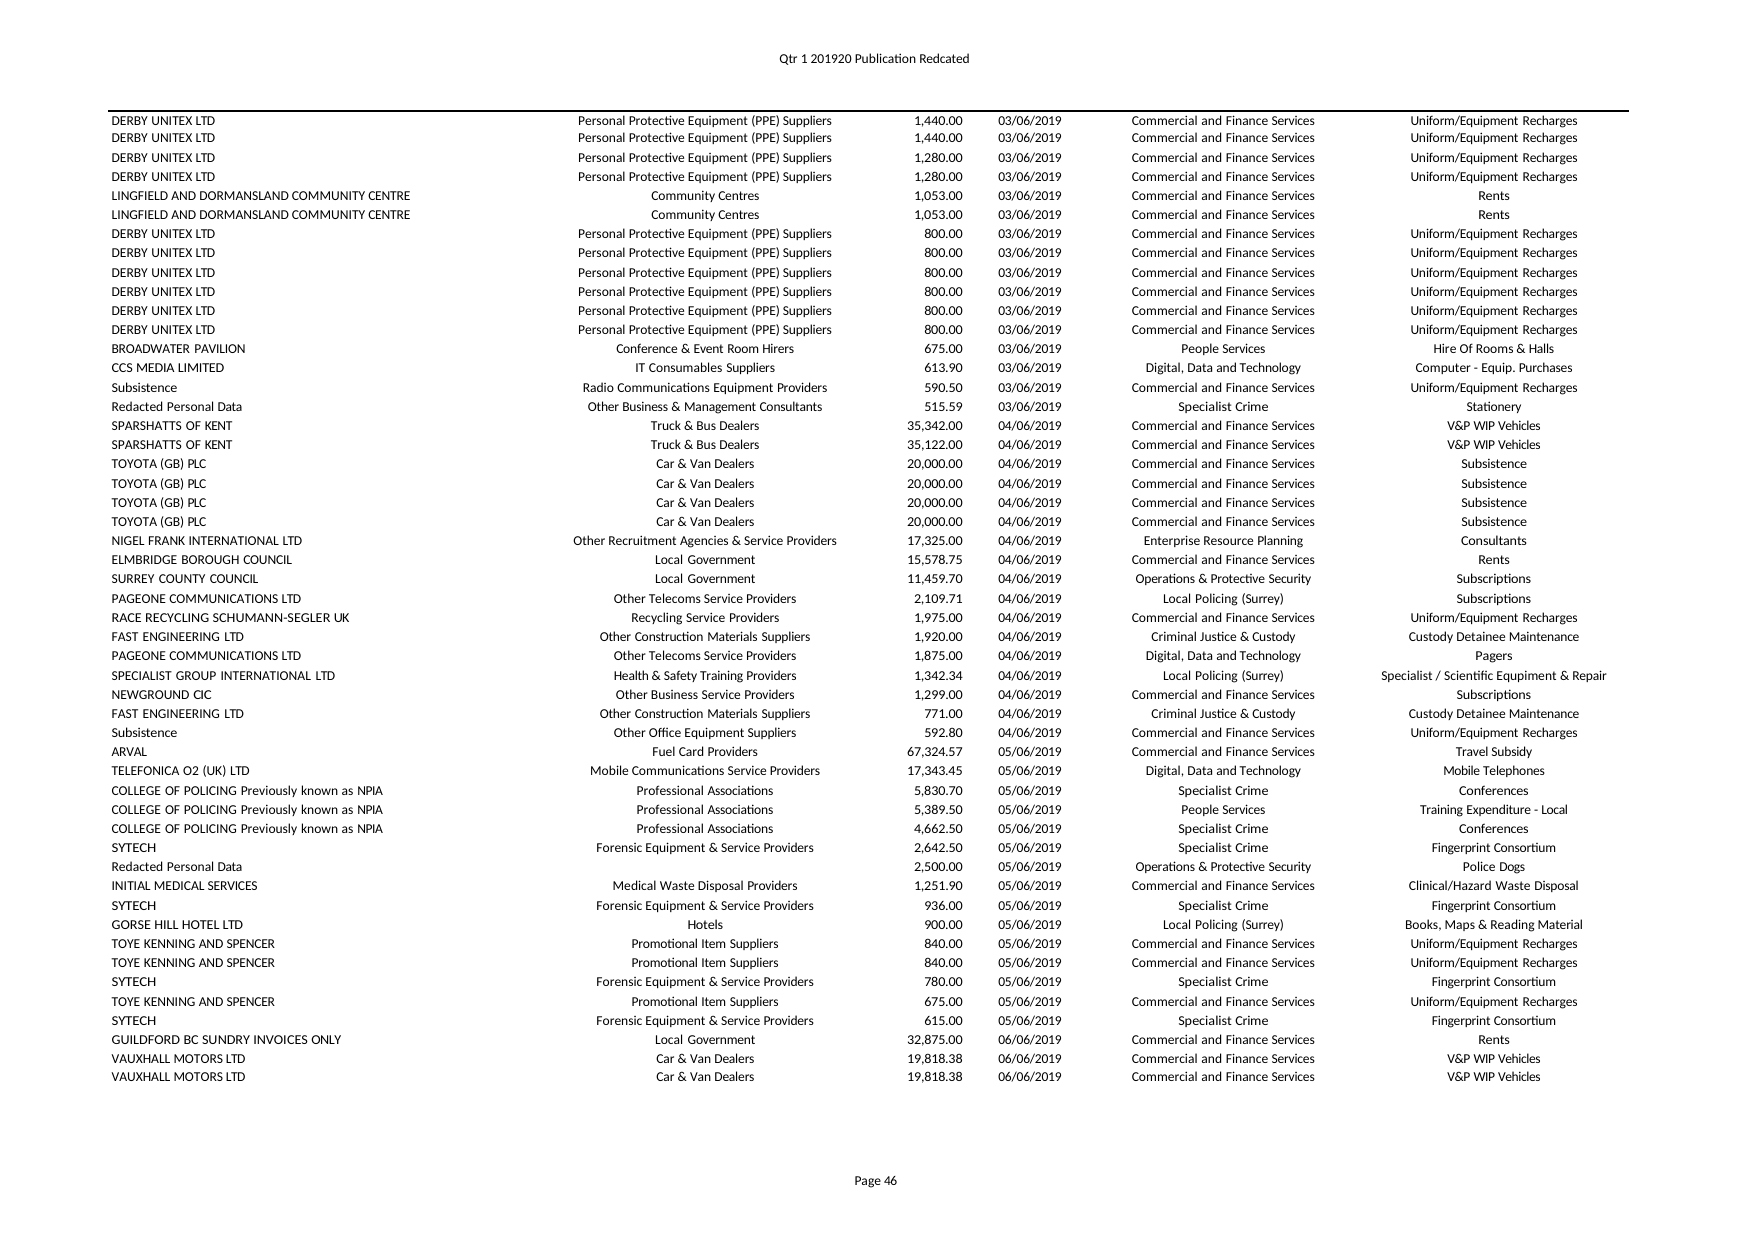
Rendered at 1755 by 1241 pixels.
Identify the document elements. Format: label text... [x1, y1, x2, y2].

table_cell 03/06/2019 [969, 129, 1088, 148]
table_cell NEWGROUND CIC [108, 685, 547, 704]
table_cell LINGFIELD AND DORMANSLAND COMMUNITY CENTRE [108, 187, 547, 206]
table_cell Commercial and Finance Services [1088, 513, 1359, 532]
table_cell Personal Protective Equipment (PPE) Suppliers [548, 148, 860, 167]
table_cell 800.00 [860, 263, 969, 282]
table_cell 04/06/2019 [969, 647, 1088, 666]
table_cell V&P WIP Vehicles [1359, 1050, 1629, 1069]
table_cell Local Government [548, 551, 860, 570]
table_cell 32,875.00 [860, 1031, 969, 1050]
table_cell Commercial and Finance Services [1088, 474, 1359, 493]
table_cell Professional Associations [548, 781, 860, 800]
table_cell Truck & Bus Dealers [548, 417, 860, 436]
table_cell SYTECH [108, 973, 547, 992]
table_cell 840.00 [860, 935, 969, 954]
table_cell 04/06/2019 [969, 513, 1088, 532]
table_cell Other Business & Management Consultants [548, 398, 860, 417]
table_cell Redacted Personal Data [108, 398, 547, 417]
table_cell Specialist Crime [1088, 973, 1359, 992]
table_cell 03/06/2019 [969, 225, 1088, 244]
table_cell Other Office Equipment Suppliers [548, 724, 860, 743]
table_cell Subscriptions [1359, 589, 1629, 608]
table_cell 19,818.38 [860, 1069, 969, 1087]
table_cell Digital, Data and Technology [1088, 359, 1359, 378]
table_cell Car & Van Dealers [548, 513, 860, 532]
table_cell Community Centres [548, 187, 860, 206]
table_cell Commercial and Finance Services [1088, 168, 1359, 187]
table_cell 04/06/2019 [969, 628, 1088, 647]
table_cell Medical Waste Disposal Providers [548, 877, 860, 896]
table_cell 04/06/2019 [969, 551, 1088, 570]
table_cell 03/06/2019 [969, 112, 1088, 129]
table_cell Commercial and Finance Services [1088, 1050, 1359, 1069]
table_cell Radio Communications Equipment Providers [548, 378, 860, 397]
table_cell SPARSHATTS OF KENT [108, 436, 547, 455]
table_cell Personal Protective Equipment (PPE) Suppliers [548, 168, 860, 187]
table_cell 4,662.50 [860, 820, 969, 839]
table_cell 1,053.00 [860, 206, 969, 225]
table_cell GORSE HILL HOTEL LTD [108, 915, 547, 934]
table_cell Commercial and Finance Services [1088, 302, 1359, 321]
table_cell 1,299.00 [860, 685, 969, 704]
table_cell Personal Protective Equipment (PPE) Suppliers [548, 263, 860, 282]
table_cell SPARSHATTS OF KENT [108, 417, 547, 436]
table_cell Uniform/Equipment Recharges [1359, 302, 1629, 321]
table_cell Commercial and Finance Services [1088, 436, 1359, 455]
table_cell 1,053.00 [860, 187, 969, 206]
table_cell Commercial and Finance Services [1088, 877, 1359, 896]
table_cell 05/06/2019 [969, 820, 1088, 839]
table_cell DERBY UNITEX LTD [108, 225, 547, 244]
table_cell Forensic Equipment & Service Providers [548, 896, 860, 915]
table_cell PAGEONE COMMUNICATIONS LTD [108, 589, 547, 608]
table_cell 05/06/2019 [969, 781, 1088, 800]
table_cell Community Centres [548, 206, 860, 225]
table_cell 20,000.00 [860, 494, 969, 513]
table_cell Uniform/Equipment Recharges [1359, 129, 1629, 148]
table_cell Commercial and Finance Services [1088, 1031, 1359, 1050]
table_cell 5,830.70 [860, 781, 969, 800]
table_cell Commercial and Finance Services [1088, 148, 1359, 167]
table_cell 15,578.75 [860, 551, 969, 570]
table_cell Commercial and Finance Services [1088, 206, 1359, 225]
table_cell Car & Van Dealers [548, 1069, 860, 1087]
table_cell Enterprise Resource Planning [1088, 532, 1359, 551]
table_cell 20,000.00 [860, 513, 969, 532]
table_cell Commercial and Finance Services [1088, 954, 1359, 973]
table_cell Hire Of Rooms & Halls [1359, 340, 1629, 359]
table_cell 03/06/2019 [969, 340, 1088, 359]
table_cell 03/06/2019 [969, 302, 1088, 321]
table_cell Uniform/Equipment Recharges [1359, 112, 1629, 129]
table_cell DERBY UNITEX LTD [108, 244, 547, 263]
table_cell TOYOTA (GB) PLC [108, 455, 547, 474]
table_cell FAST ENGINEERING LTD [108, 628, 547, 647]
table_cell 840.00 [860, 954, 969, 973]
table_cell Clinical/Hazard Waste Disposal [1359, 877, 1629, 896]
table_cell 800.00 [860, 283, 969, 302]
table_cell Commercial and Finance Services [1088, 225, 1359, 244]
table_cell Uniform/Equipment Recharges [1359, 283, 1629, 302]
table_cell Rents [1359, 1031, 1629, 1050]
table_cell 05/06/2019 [969, 858, 1088, 877]
table_cell Specialist / Scientific Equpiment & Repair [1359, 666, 1629, 685]
table_cell DERBY UNITEX LTD [108, 283, 547, 302]
table_cell Commercial and Finance Services [1088, 112, 1359, 129]
table_cell IT Consumables Suppliers [548, 359, 860, 378]
table_cell Local Policing (Surrey) [1088, 589, 1359, 608]
table_cell 17,343.45 [860, 762, 969, 781]
table_cell Commercial and Finance Services [1088, 455, 1359, 474]
table_cell Subsistence [1359, 513, 1629, 532]
table_cell Uniform/Equipment Recharges [1359, 225, 1629, 244]
table_cell 03/06/2019 [969, 398, 1088, 417]
table_cell ARVAL [108, 743, 547, 762]
table_cell Subsistence [108, 378, 547, 397]
table_cell Other Recruitment Agencies & Service Providers [548, 532, 860, 551]
table_cell Uniform/Equipment Recharges [1359, 724, 1629, 743]
table_cell 1,875.00 [860, 647, 969, 666]
table_cell CCS MEDIA LIMITED [108, 359, 547, 378]
table_cell Criminal Justice & Custody [1088, 705, 1359, 724]
table_cell 592.80 [860, 724, 969, 743]
table_cell 515.59 [860, 398, 969, 417]
table_cell Uniform/Equipment Recharges [1359, 244, 1629, 263]
table_cell 800.00 [860, 321, 969, 340]
table_cell 05/06/2019 [969, 762, 1088, 781]
table_cell DERBY UNITEX LTD [108, 263, 547, 282]
table_cell Operations & Protective Security [1088, 858, 1359, 877]
table_cell 04/06/2019 [969, 724, 1088, 743]
table_cell Commercial and Finance Services [1088, 417, 1359, 436]
table_cell 2,109.71 [860, 589, 969, 608]
table_cell Other Business Service Providers [548, 685, 860, 704]
table_cell Redacted Personal Data [108, 858, 547, 877]
table_cell TOYOTA (GB) PLC [108, 494, 547, 513]
table_cell 780.00 [860, 973, 969, 992]
table_cell 05/06/2019 [969, 915, 1088, 934]
table_cell Fingerprint Consortium [1359, 1011, 1629, 1031]
table_cell 04/06/2019 [969, 455, 1088, 474]
table_cell Personal Protective Equipment (PPE) Suppliers [548, 283, 860, 302]
table_cell Conferences [1359, 820, 1629, 839]
table_cell 05/06/2019 [969, 839, 1088, 858]
table_cell Computer - Equip. Purchases [1359, 359, 1629, 378]
table_cell Stationery [1359, 398, 1629, 417]
table_cell 613.90 [860, 359, 969, 378]
table_cell 615.00 [860, 1011, 969, 1031]
table_cell 05/06/2019 [969, 973, 1088, 992]
table_cell Pagers [1359, 647, 1629, 666]
table_cell DERBY UNITEX LTD [108, 302, 547, 321]
table_cell Uniform/Equipment Recharges [1359, 609, 1629, 628]
table_cell 03/06/2019 [969, 359, 1088, 378]
table_cell Uniform/Equipment Recharges [1359, 263, 1629, 282]
table_cell 800.00 [860, 225, 969, 244]
table_cell 05/06/2019 [969, 800, 1088, 819]
table_cell Commercial and Finance Services [1088, 724, 1359, 743]
table_cell Mobile Communications Service Providers [548, 762, 860, 781]
table_cell Uniform/Equipment Recharges [1359, 992, 1629, 1011]
table_cell Commercial and Finance Services [1088, 551, 1359, 570]
table_cell Digital, Data and Technology [1088, 762, 1359, 781]
table_cell Commercial and Finance Services [1088, 129, 1359, 148]
table_cell 03/06/2019 [969, 378, 1088, 397]
table_cell Other Construction Materials Suppliers [548, 628, 860, 647]
table_cell Commercial and Finance Services [1088, 263, 1359, 282]
table_cell 17,325.00 [860, 532, 969, 551]
table_cell 05/06/2019 [969, 743, 1088, 762]
table_cell V&P WIP Vehicles [1359, 436, 1629, 455]
table_cell Professional Associations [548, 820, 860, 839]
table_cell Health & Safety Training Providers [548, 666, 860, 685]
table_cell Other Telecoms Service Providers [548, 647, 860, 666]
table_cell 1,342.34 [860, 666, 969, 685]
table_cell Commercial and Finance Services [1088, 743, 1359, 762]
table_cell Personal Protective Equipment (PPE) Suppliers [548, 129, 860, 148]
table_cell 11,459.70 [860, 570, 969, 589]
table_cell Rents [1359, 206, 1629, 225]
table_cell COLLEGE OF POLICING Previously known as NPIA [108, 820, 547, 839]
table_cell Subsistence [1359, 455, 1629, 474]
table_cell 04/06/2019 [969, 589, 1088, 608]
table_cell Recycling Service Providers [548, 609, 860, 628]
table_cell TOYE KENNING AND SPENCER [108, 954, 547, 973]
table_cell Commercial and Finance Services [1088, 321, 1359, 340]
table_cell 675.00 [860, 340, 969, 359]
table_cell 900.00 [860, 915, 969, 934]
table_cell COLLEGE OF POLICING Previously known as NPIA [108, 800, 547, 819]
table_cell 03/06/2019 [969, 321, 1088, 340]
table_cell Specialist Crime [1088, 820, 1359, 839]
table_cell Personal Protective Equipment (PPE) Suppliers [548, 244, 860, 263]
table_cell Digital, Data and Technology [1088, 647, 1359, 666]
table_cell Uniform/Equipment Recharges [1359, 321, 1629, 340]
table_cell Police Dogs [1359, 858, 1629, 877]
table_cell 03/06/2019 [969, 206, 1088, 225]
table_cell Specialist Crime [1088, 1011, 1359, 1031]
table_cell Subsistence [1359, 474, 1629, 493]
table_cell Uniform/Equipment Recharges [1359, 148, 1629, 167]
table_cell 1,280.00 [860, 148, 969, 167]
table_cell Commercial and Finance Services [1088, 187, 1359, 206]
table_cell 800.00 [860, 244, 969, 263]
table_cell 04/06/2019 [969, 666, 1088, 685]
table_cell Local Policing (Surrey) [1088, 666, 1359, 685]
table_cell Subscriptions [1359, 685, 1629, 704]
table_cell Local Policing (Surrey) [1088, 915, 1359, 934]
table_cell 03/06/2019 [969, 148, 1088, 167]
table_cell GUILDFORD BC SUNDRY INVOICES ONLY [108, 1031, 547, 1050]
table_cell Specialist Crime [1088, 398, 1359, 417]
table_cell TOYE KENNING AND SPENCER [108, 992, 547, 1011]
table_cell SPECIALIST GROUP INTERNATIONAL LTD [108, 666, 547, 685]
table_cell 06/06/2019 [969, 1069, 1088, 1087]
table_cell Specialist Crime [1088, 781, 1359, 800]
table_cell Personal Protective Equipment (PPE) Suppliers [548, 302, 860, 321]
table_cell Commercial and Finance Services [1088, 992, 1359, 1011]
table_cell Custody Detainee Maintenance [1359, 705, 1629, 724]
table_cell Subsistence [1359, 494, 1629, 513]
table_cell V&P WIP Vehicles [1359, 417, 1629, 436]
table_cell [548, 858, 860, 877]
table_cell Personal Protective Equipment (PPE) Suppliers [548, 321, 860, 340]
table_cell Books, Maps & Reading Material [1359, 915, 1629, 934]
table_cell Training Expenditure - Local [1359, 800, 1629, 819]
table_cell Conferences [1359, 781, 1629, 800]
table_cell RACE RECYCLING SCHUMANN-SEGLER UK [108, 609, 547, 628]
table_cell Promotional Item Suppliers [548, 935, 860, 954]
table_cell FAST ENGINEERING LTD [108, 705, 547, 724]
table_cell Custody Detainee Maintenance [1359, 628, 1629, 647]
table_cell 771.00 [860, 705, 969, 724]
table_cell 05/06/2019 [969, 1011, 1088, 1031]
table_cell Rents [1359, 187, 1629, 206]
table_cell 35,122.00 [860, 436, 969, 455]
table_cell Personal Protective Equipment (PPE) Suppliers [548, 112, 860, 129]
table_cell 04/06/2019 [969, 494, 1088, 513]
table_cell Specialist Crime [1088, 839, 1359, 858]
table_cell 04/06/2019 [969, 570, 1088, 589]
table_cell LINGFIELD AND DORMANSLAND COMMUNITY CENTRE [108, 206, 547, 225]
table_cell 1,920.00 [860, 628, 969, 647]
table_cell Operations & Protective Security [1088, 570, 1359, 589]
table_cell SYTECH [108, 896, 547, 915]
table_cell 06/06/2019 [969, 1031, 1088, 1050]
table_cell TOYOTA (GB) PLC [108, 513, 547, 532]
table_cell 05/06/2019 [969, 935, 1088, 954]
table_cell 03/06/2019 [969, 187, 1088, 206]
table_cell SURREY COUNTY COUNCIL [108, 570, 547, 589]
table_cell ELMBRIDGE BOROUGH COUNCIL [108, 551, 547, 570]
table_cell Forensic Equipment & Service Providers [548, 973, 860, 992]
table_cell Commercial and Finance Services [1088, 378, 1359, 397]
table_cell Uniform/Equipment Recharges [1359, 168, 1629, 187]
table_cell Promotional Item Suppliers [548, 954, 860, 973]
table_cell Rents [1359, 551, 1629, 570]
table_cell 67,324.57 [860, 743, 969, 762]
table_cell 04/06/2019 [969, 705, 1088, 724]
table_cell Personal Protective Equipment (PPE) Suppliers [548, 225, 860, 244]
table_cell People Services [1088, 340, 1359, 359]
table_cell 2,500.00 [860, 858, 969, 877]
table_cell Car & Van Dealers [548, 1050, 860, 1069]
table_cell Professional Associations [548, 800, 860, 819]
table_cell Conference & Event Room Hirers [548, 340, 860, 359]
table_cell Truck & Bus Dealers [548, 436, 860, 455]
table_cell 1,975.00 [860, 609, 969, 628]
table_cell Consultants [1359, 532, 1629, 551]
table_cell Commercial and Finance Services [1088, 1069, 1359, 1087]
table_cell Subscriptions [1359, 570, 1629, 589]
table_cell Car & Van Dealers [548, 474, 860, 493]
table_cell Criminal Justice & Custody [1088, 628, 1359, 647]
table_cell Other Telecoms Service Providers [548, 589, 860, 608]
table_cell People Services [1088, 800, 1359, 819]
table_cell 03/06/2019 [969, 244, 1088, 263]
table_cell Fingerprint Consortium [1359, 896, 1629, 915]
table_cell 1,280.00 [860, 168, 969, 187]
table_cell 04/06/2019 [969, 609, 1088, 628]
table_cell 5,389.50 [860, 800, 969, 819]
table_cell Local Government [548, 1031, 860, 1050]
table_cell 20,000.00 [860, 455, 969, 474]
table_cell Fuel Card Providers [548, 743, 860, 762]
table_cell Travel Subsidy [1359, 743, 1629, 762]
table_cell Car & Van Dealers [548, 455, 860, 474]
table_cell 1,251.90 [860, 877, 969, 896]
table_cell 936.00 [860, 896, 969, 915]
table_cell PAGEONE COMMUNICATIONS LTD [108, 647, 547, 666]
table_cell 04/06/2019 [969, 685, 1088, 704]
table_cell DERBY UNITEX LTD [108, 129, 547, 148]
table_cell COLLEGE OF POLICING Previously known as NPIA [108, 781, 547, 800]
table_cell Promotional Item Suppliers [548, 992, 860, 1011]
table_cell 04/06/2019 [969, 436, 1088, 455]
table_cell 19,818.38 [860, 1050, 969, 1069]
table_cell Commercial and Finance Services [1088, 685, 1359, 704]
table_cell NIGEL FRANK INTERNATIONAL LTD [108, 532, 547, 551]
table_cell TELEFONICA O2 (UK) LTD [108, 762, 547, 781]
table_cell VAUXHALL MOTORS LTD [108, 1050, 547, 1069]
table_cell SYTECH [108, 1011, 547, 1031]
table_cell 04/06/2019 [969, 474, 1088, 493]
table_cell 800.00 [860, 302, 969, 321]
table_cell 05/06/2019 [969, 954, 1088, 973]
table_cell Mobile Telephones [1359, 762, 1629, 781]
table_cell 1,440.00 [860, 129, 969, 148]
table_cell TOYOTA (GB) PLC [108, 474, 547, 493]
table_cell Forensic Equipment & Service Providers [548, 839, 860, 858]
table_cell SYTECH [108, 839, 547, 858]
table_cell Fingerprint Consortium [1359, 839, 1629, 858]
table_cell INITIAL MEDICAL SERVICES [108, 877, 547, 896]
table_cell Hotels [548, 915, 860, 934]
table_cell Other Construction Materials Suppliers [548, 705, 860, 724]
table_cell Commercial and Finance Services [1088, 244, 1359, 263]
table_cell 04/06/2019 [969, 532, 1088, 551]
table_cell 20,000.00 [860, 474, 969, 493]
table_cell Commercial and Finance Services [1088, 494, 1359, 513]
table_cell DERBY UNITEX LTD [108, 148, 547, 167]
table_cell Uniform/Equipment Recharges [1359, 954, 1629, 973]
table_cell Forensic Equipment & Service Providers [548, 1011, 860, 1031]
table_cell 06/06/2019 [969, 1050, 1088, 1069]
table_cell Uniform/Equipment Recharges [1359, 378, 1629, 397]
table_cell VAUXHALL MOTORS LTD [108, 1069, 547, 1087]
table_cell 03/06/2019 [969, 263, 1088, 282]
table_cell 05/06/2019 [969, 877, 1088, 896]
table_cell 03/06/2019 [969, 168, 1088, 187]
table_cell TOYE KENNING AND SPENCER [108, 935, 547, 954]
table_cell BROADWATER PAVILION [108, 340, 547, 359]
table_cell DERBY UNITEX LTD [108, 168, 547, 187]
table_cell Commercial and Finance Services [1088, 609, 1359, 628]
table_cell 1,440.00 [860, 112, 969, 129]
table_cell 2,642.50 [860, 839, 969, 858]
table_cell DERBY UNITEX LTD [108, 112, 547, 129]
table_cell Commercial and Finance Services [1088, 935, 1359, 954]
table_cell V&P WIP Vehicles [1359, 1069, 1629, 1087]
table_cell DERBY UNITEX LTD [108, 321, 547, 340]
table_cell Local Government [548, 570, 860, 589]
table_cell 590.50 [860, 378, 969, 397]
table_cell 35,342.00 [860, 417, 969, 436]
table_cell Fingerprint Consortium [1359, 973, 1629, 992]
table_cell 03/06/2019 [969, 283, 1088, 302]
table_cell 675.00 [860, 992, 969, 1011]
table_cell 04/06/2019 [969, 417, 1088, 436]
table_cell Subsistence [108, 724, 547, 743]
table_cell 05/06/2019 [969, 896, 1088, 915]
table_cell Commercial and Finance Services [1088, 283, 1359, 302]
table_cell 05/06/2019 [969, 992, 1088, 1011]
table_cell Specialist Crime [1088, 896, 1359, 915]
table_cell Uniform/Equipment Recharges [1359, 935, 1629, 954]
table_cell Car & Van Dealers [548, 494, 860, 513]
